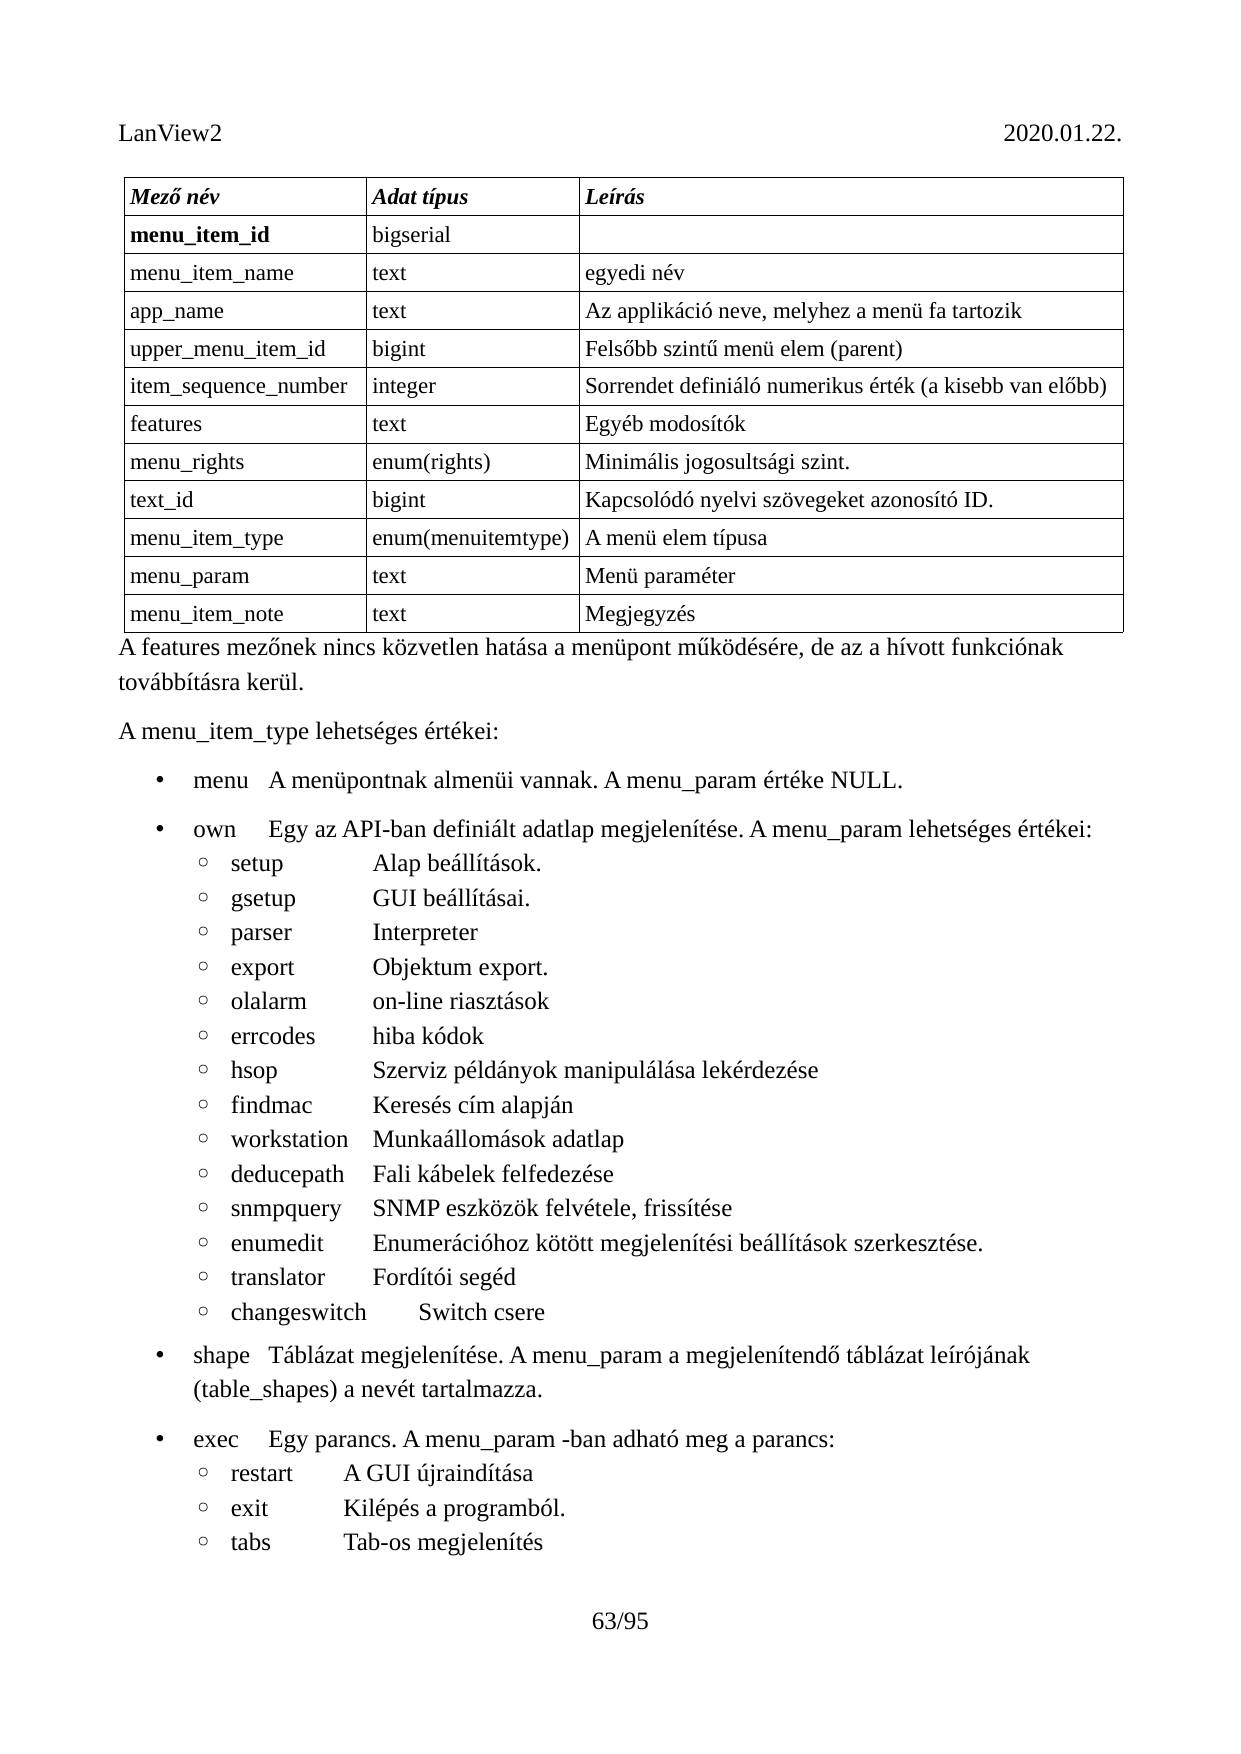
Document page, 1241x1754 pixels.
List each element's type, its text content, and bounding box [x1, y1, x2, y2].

list workstation Munkaállomások adatlap [193, 1124, 1122, 1153]
table_cell integer [367, 368, 579, 404]
list menu A menüpontnak almenüi vannak. A menu_param értéke NULL. [156, 765, 1122, 793]
list enumedit Enumerációhoz kötött megjelenítési beállítások szerkesztése. [193, 1228, 1122, 1256]
list export Objektum export. [193, 952, 1122, 981]
list changeswitch Switch csere [193, 1297, 1122, 1325]
list restart A GUI újraindítása [193, 1458, 1122, 1487]
text A features mezőnek nincs közvetlen hatása a menüpont működésére, de az a hívott funkciónak továbbításra kerül. [118, 632, 1122, 695]
table_cell Az applikáció neve, melyhez a menü fa tartozik [580, 292, 1123, 329]
list gsetup GUI beállításai. [193, 883, 1122, 912]
table_cell text [367, 292, 579, 329]
list tabs Tab-os megjelenítés [193, 1527, 1122, 1556]
table_cell Minimális jogosultsági szint. [580, 444, 1123, 480]
list snmpquery SNMP eszközök felvétele, frissítése [193, 1193, 1122, 1222]
list parser Interpreter [193, 917, 1122, 946]
list olalarm on-line riasztások [193, 986, 1122, 1015]
table_cell text [367, 254, 579, 291]
table_cell A menü elem típusa [580, 519, 1123, 556]
table_cell Menü paraméter [580, 557, 1123, 594]
table_header Adat típus [367, 178, 579, 215]
list findmac Keresés cím alapján [193, 1090, 1122, 1118]
list exec Egy parancs. A menu_param -ban adható meg a parancs: [156, 1424, 1122, 1453]
table_cell Sorrendet definiáló numerikus érték (a kisebb van előbb) [580, 368, 1123, 404]
table_cell Egyéb modosítók [580, 406, 1123, 442]
table_cell upper_menu_item_id [125, 330, 366, 367]
table_cell Felsőbb szintű menü elem (parent) [580, 330, 1123, 367]
table_cell menu_item_type [125, 519, 366, 556]
table_cell Megjegyzés [580, 595, 1123, 632]
table_cell menu_item_id [125, 216, 366, 253]
table_cell [580, 216, 1123, 253]
list setup Alap beállítások. [193, 848, 1122, 877]
table_cell text_id [125, 481, 366, 518]
table_cell menu_rights [125, 444, 366, 480]
table_cell menu_item_note [125, 595, 366, 632]
table_cell item_sequence_number [125, 368, 366, 404]
table_cell text [367, 595, 579, 632]
text A menu_item_type lehetséges értékei: [118, 716, 1122, 744]
table_cell Kapcsolódó nyelvi szövegeket azonosító ID. [580, 481, 1123, 518]
table_cell text [367, 406, 579, 442]
table_cell menu_item_name [125, 254, 366, 291]
table_header Leírás [580, 178, 1123, 215]
table_header Mező név [125, 178, 366, 215]
list exit Kilépés a programból. [193, 1493, 1122, 1522]
table_cell text [367, 557, 579, 594]
table_cell features [125, 406, 366, 442]
table_cell app_name [125, 292, 366, 329]
table_cell bigserial [367, 216, 579, 253]
list translator Fordítói segéd [193, 1262, 1122, 1291]
table_cell egyedi név [580, 254, 1123, 291]
list deducepath Fali kábelek felfedezése [193, 1159, 1122, 1187]
table_cell menu_param [125, 557, 366, 594]
list own Egy az API-ban definiált adatlap megjelenítése. A menu_param lehetséges értékei: [156, 814, 1122, 843]
list errcodes hiba kódok [193, 1021, 1122, 1049]
list hsop Szerviz példányok manipulálása lekérdezése [193, 1055, 1122, 1084]
table_cell bigint [367, 330, 579, 367]
table_cell enum(menuitemtype) [367, 519, 579, 556]
table_cell enum(rights) [367, 444, 579, 480]
table_cell bigint [367, 481, 579, 518]
list shape Táblázat megjelenítése. A menu_param a megjelenítendő táblázat leírójának (table_shapes) a nevét tartalmazza. [156, 1340, 1122, 1403]
